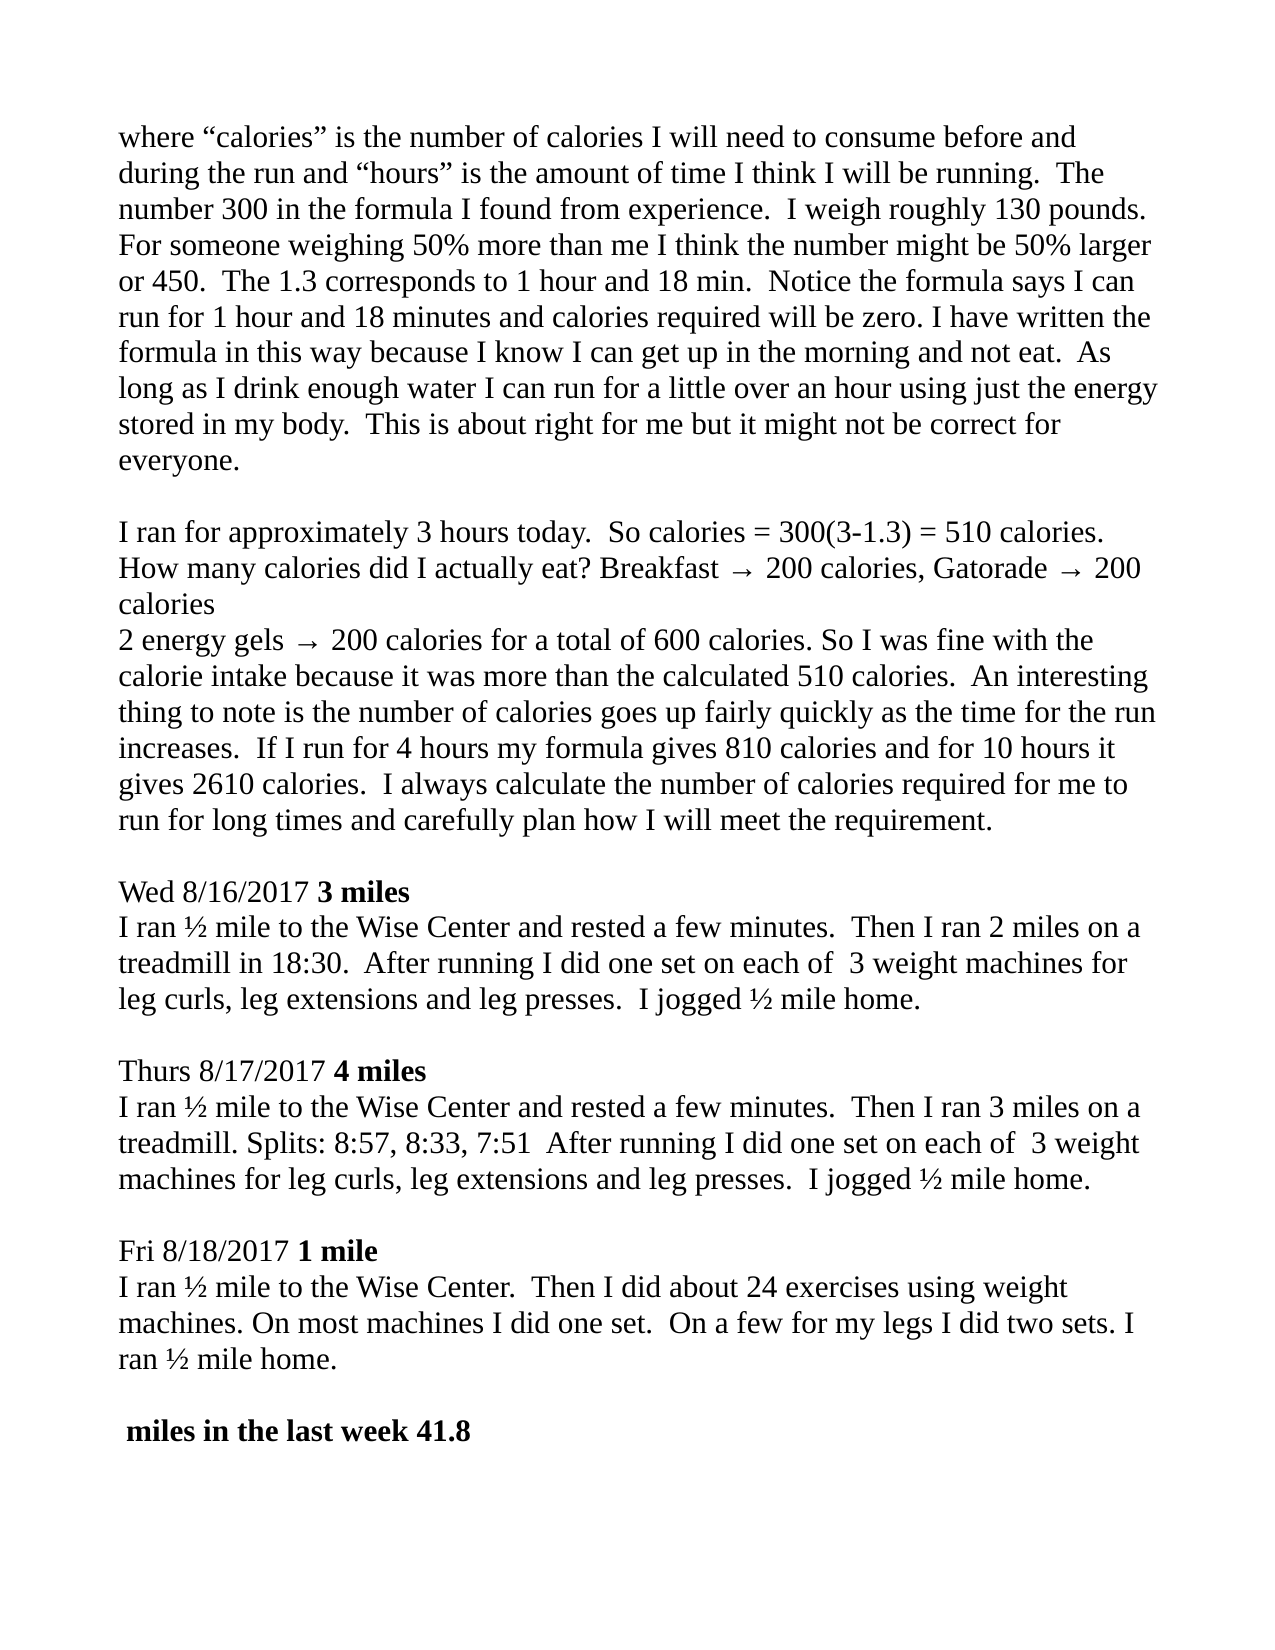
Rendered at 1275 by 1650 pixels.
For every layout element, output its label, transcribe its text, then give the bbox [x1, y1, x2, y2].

text Thurs 8/17/2017 4 miles [118, 1052, 1161, 1088]
text 2 energy gels → 200 calories for a total of 600 calories. So I was fine with the calorie intake because it was more than the calculated 510 calories. An interesting thing to note is the number of calories goes up fairly quickly as the time for the run increases. If I run for 4 hours my formula gives 810 calories and for 10 hours it gives 2610 calories. I always calculate the number of calories required for me to run for long times and carefully plan how I will meet the requirement. [118, 621, 1161, 837]
text Fri 8/18/2017 1 mile [118, 1232, 1161, 1268]
text I ran ½ mile to the Wise Center and rested a few minutes. Then I ran 2 miles on a treadmill in 18:30. After running I did one set on each of 3 weight machines for leg curls, leg extensions and leg presses. I jogged ½ mile home. [118, 909, 1161, 1017]
text where “calories” is the number of calories I will need to consume before and during the run and “hours” is the amount of time I think I will be running. The number 300 in the formula I found from experience. I weigh roughly 130 pounds. For someone weighing 50% more than me I think the number might be 50% larger or 450. The 1.3 corresponds to 1 hour and 18 min. Notice the formula says I can run for 1 hour and 18 minutes and calories required will be zero. I have written the formula in this way because I know I can get up in the morning and not eat. As long as I drink enough water I can run for a little over an hour using just the energy stored in my body. This is about right for me but it might not be correct for everyone. [118, 118, 1161, 477]
text I ran for approximately 3 hours today. So calories = 300(3-1.3) = 510 calories. How many calories did I actually eat? Breakfast → 200 calories, Gatorade → 200 calories [118, 513, 1161, 621]
text Wed 8/16/2017 3 miles [118, 873, 1161, 909]
text I ran ½ mile to the Wise Center and rested a few minutes. Then I ran 3 miles on a treadmill. Splits: 8:57, 8:33, 7:51 After running I did one set on each of 3 weight machines for leg curls, leg extensions and leg presses. I jogged ½ mile home. [118, 1088, 1161, 1196]
text I ran ½ mile to the Wise Center. Then I did about 24 exercises using weight machines. On most machines I did one set. On a few for my legs I did two sets. I ran ½ mile home. [118, 1268, 1161, 1376]
text miles in the last week 41.8 [118, 1412, 1161, 1448]
